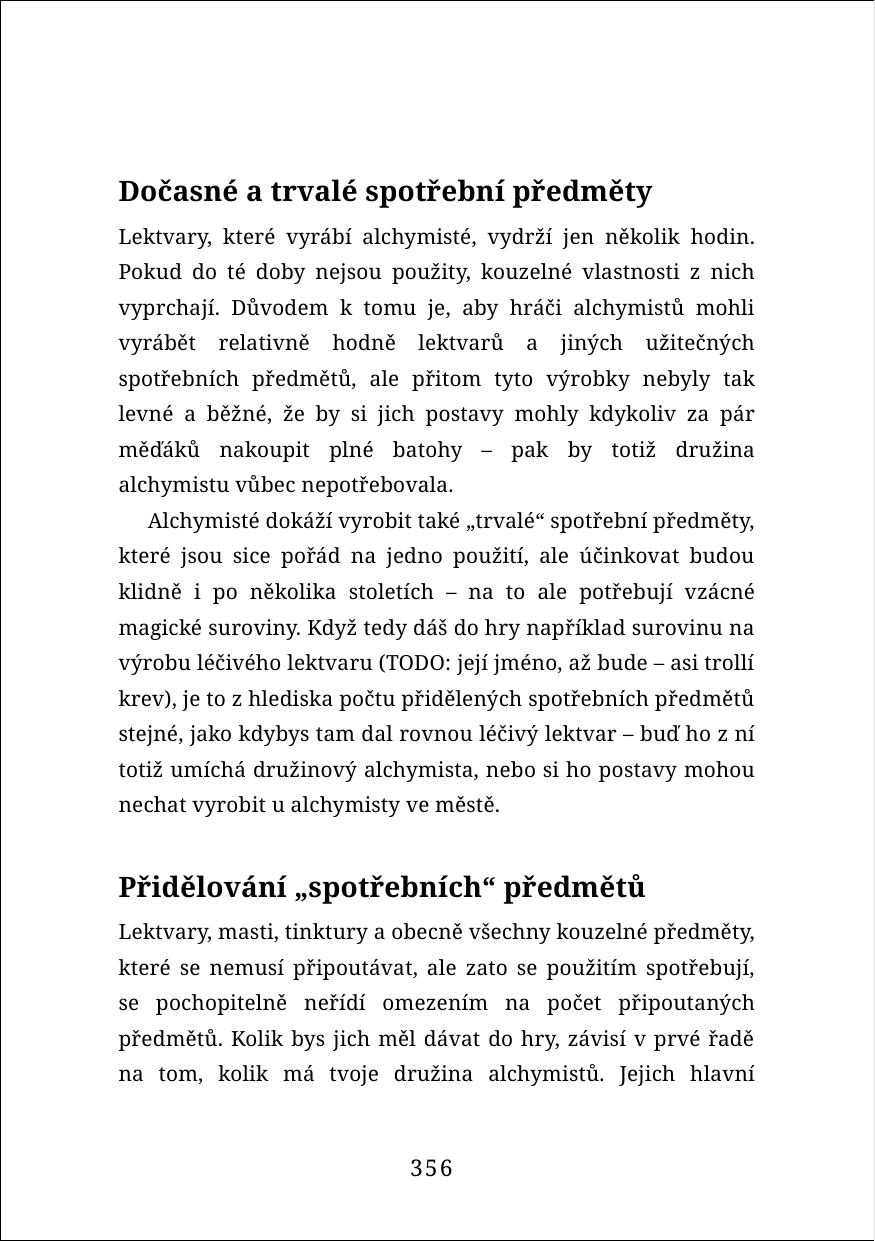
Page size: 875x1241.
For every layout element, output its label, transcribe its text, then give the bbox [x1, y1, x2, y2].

subtitle Přidělování „spotřebních“ předmětů [118, 867, 756, 905]
text Lektvary, které vyrábí alchymisté, vydrží jen několik hodin. Pokud do té doby nejsou použity, kouzelné vlastnosti z nich vyprchají. Důvodem k tomu je, aby hráči alchymistů mohli vyrábět relativně hodně lektvarů a jiných užitečných spotřebních předmětů, ale přitom tyto výrobky nebyly tak levné a běžné, že by si jich postavy mohly kdykoliv za pár měďáků nakoupit plné batohy – pak by totiž družina alchymistu vůbec nepotřebovala. Alchymisté dokáží vyrobit také „trvalé“ spotřební předměty, které jsou sice pořád na jedno použití, ale účinkovat budou klidně i po několika stoletích – na to ale potřebují vzácné magické suroviny. Když tedy dáš do hry například surovinu na výrobu léčivého lektvaru (TODO: její jméno, až bude – asi trollí krev), je to z hlediska počtu přidělených spotřebních předmětů stejné, jako kdybys tam dal rovnou léčivý lektvar – buď ho z ní totiž umíchá družinový alchymista, nebo si ho postavy mohou nechat vyrobit u alchymisty ve městě. [118, 222, 756, 819]
subtitle Dočasné a trvalé spotřební předměty [118, 172, 756, 210]
text Lektvary, masti, tinktury a obecně všechny kouzelné předměty, které se nemusí připoutávat, ale zato se použitím spotřebují, se pochopitelně neřídí omezením na počet připoutaných předmětů. Kolik bys jich měl dávat do hry, závisí v prvé řadě na tom, kolik má tvoje družina alchymistů. Jejich hlavní [118, 917, 756, 1088]
